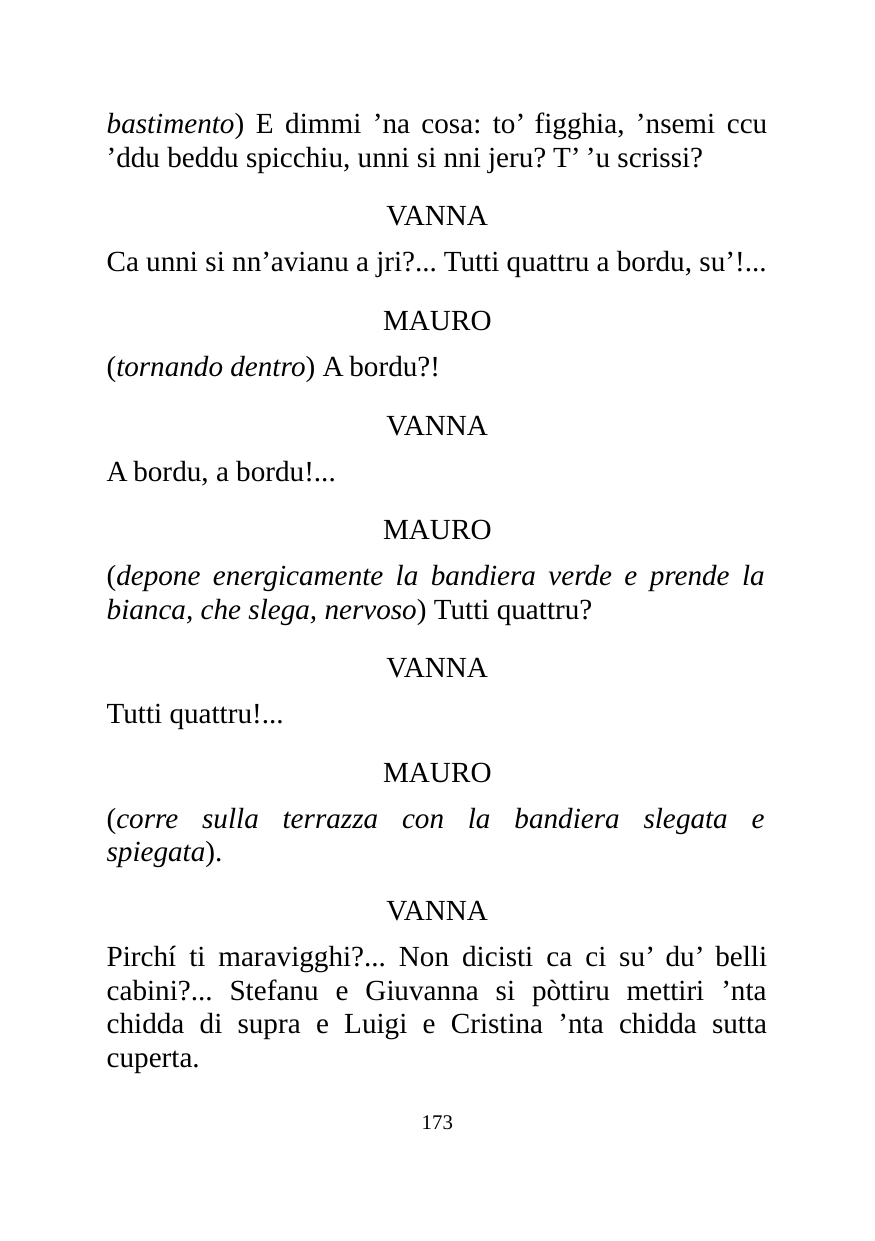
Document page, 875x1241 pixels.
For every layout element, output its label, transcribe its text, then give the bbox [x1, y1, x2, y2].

text MAURO [106, 303, 768, 337]
text Pirchí ti maravigghi?... Non dicisti ca ci su’ du’ belli cabini?... Stefanu e Giuvanna si pòttiru mettiri ’nta chidda di supra e Luigi e Cristina ’nta chidda sutta cuperta. [106, 939, 768, 1073]
text A bordu, a bordu!... [106, 454, 768, 487]
text VANNA [106, 408, 768, 441]
text (tornando dentro) A bordu?! [106, 349, 768, 383]
text MAURO [106, 755, 768, 788]
text (depone energicamente la bandiera verde e prende la bianca, che slega, nervoso) Tutti quattru? [106, 558, 768, 625]
text Tutti quattru!... [106, 696, 768, 730]
text bastimento) E dimmi ’na cosa: to’ figghia, ’nsemi ccu ’ddu beddu spicchiu, unni si nni jeru? T’ ’u scrissi? [106, 106, 768, 173]
text VANNA [106, 650, 768, 684]
text VANNA [106, 893, 768, 927]
text Ca unni si nn’avianu a jri?... Tutti quattru a bordu, su’!... [106, 244, 768, 278]
text VANNA [106, 198, 768, 232]
text MAURO [106, 512, 768, 546]
text (corre sulla terrazza con la bandiera slegata e spiegata). [106, 801, 768, 868]
